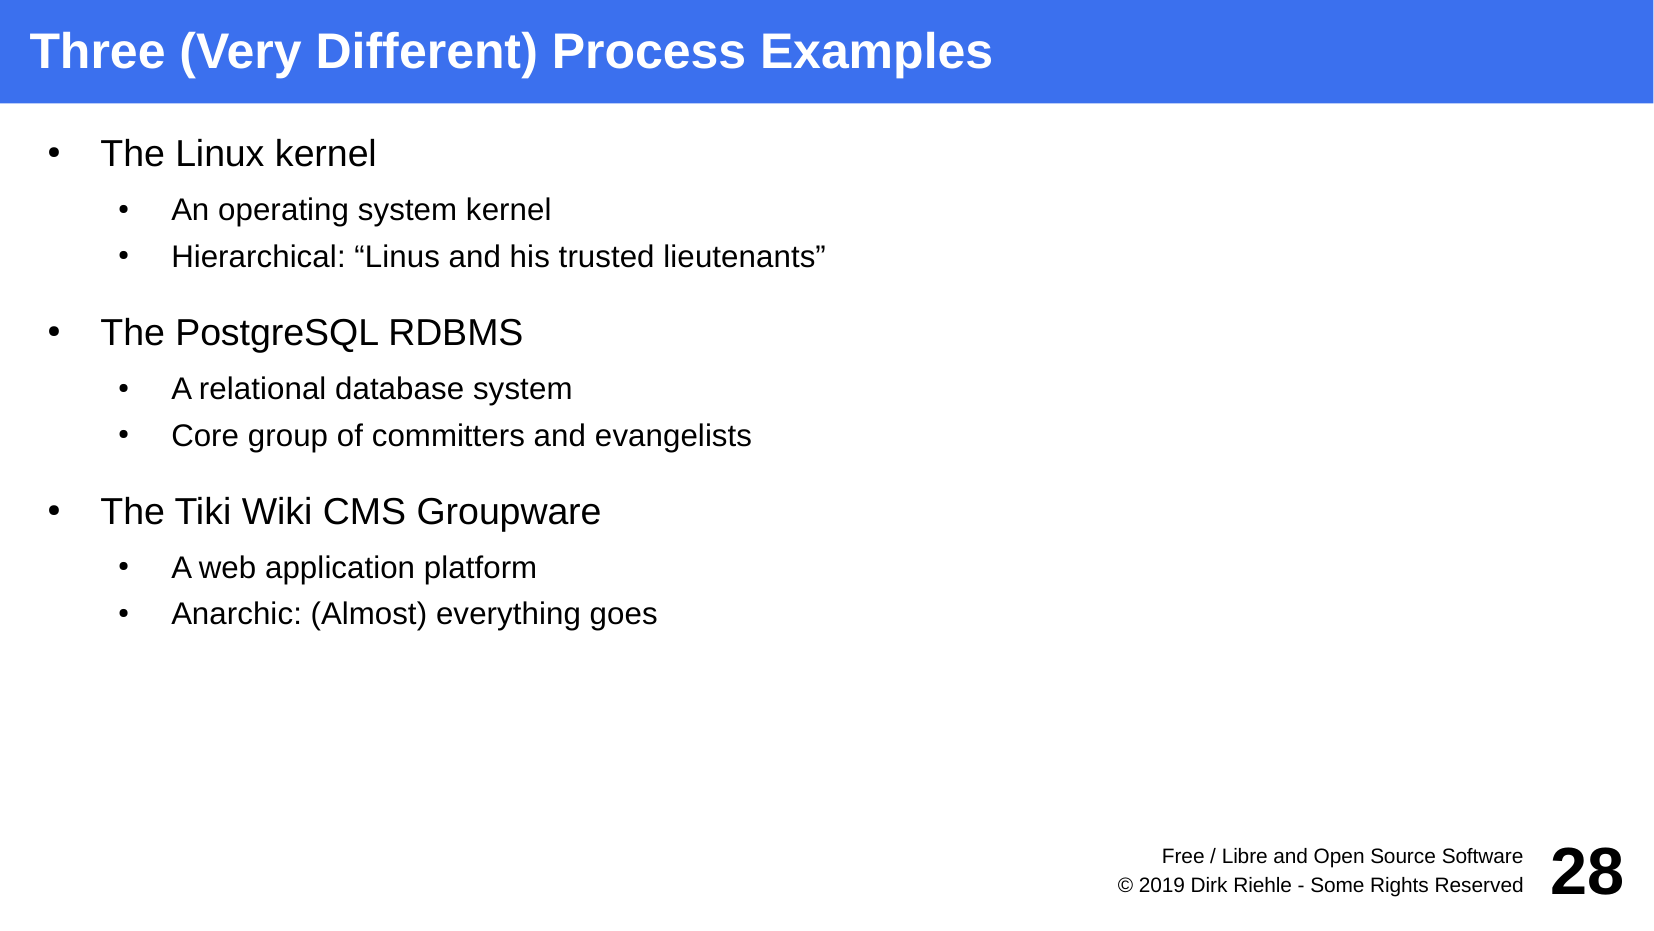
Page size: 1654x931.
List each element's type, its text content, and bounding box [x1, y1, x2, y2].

list The Linux kernel An operating system kernel Hierarchical: “Linus and his trusted lieutenants” The PostgreSQL RDBMS A relational database system Core group of committers and evangelists The Tiki Wiki CMS Groupware A web application platform Anarchic: (Almost) everything goes [29, 132, 1625, 813]
title Three (Very Different) Process Examples [0, 0, 1654, 104]
